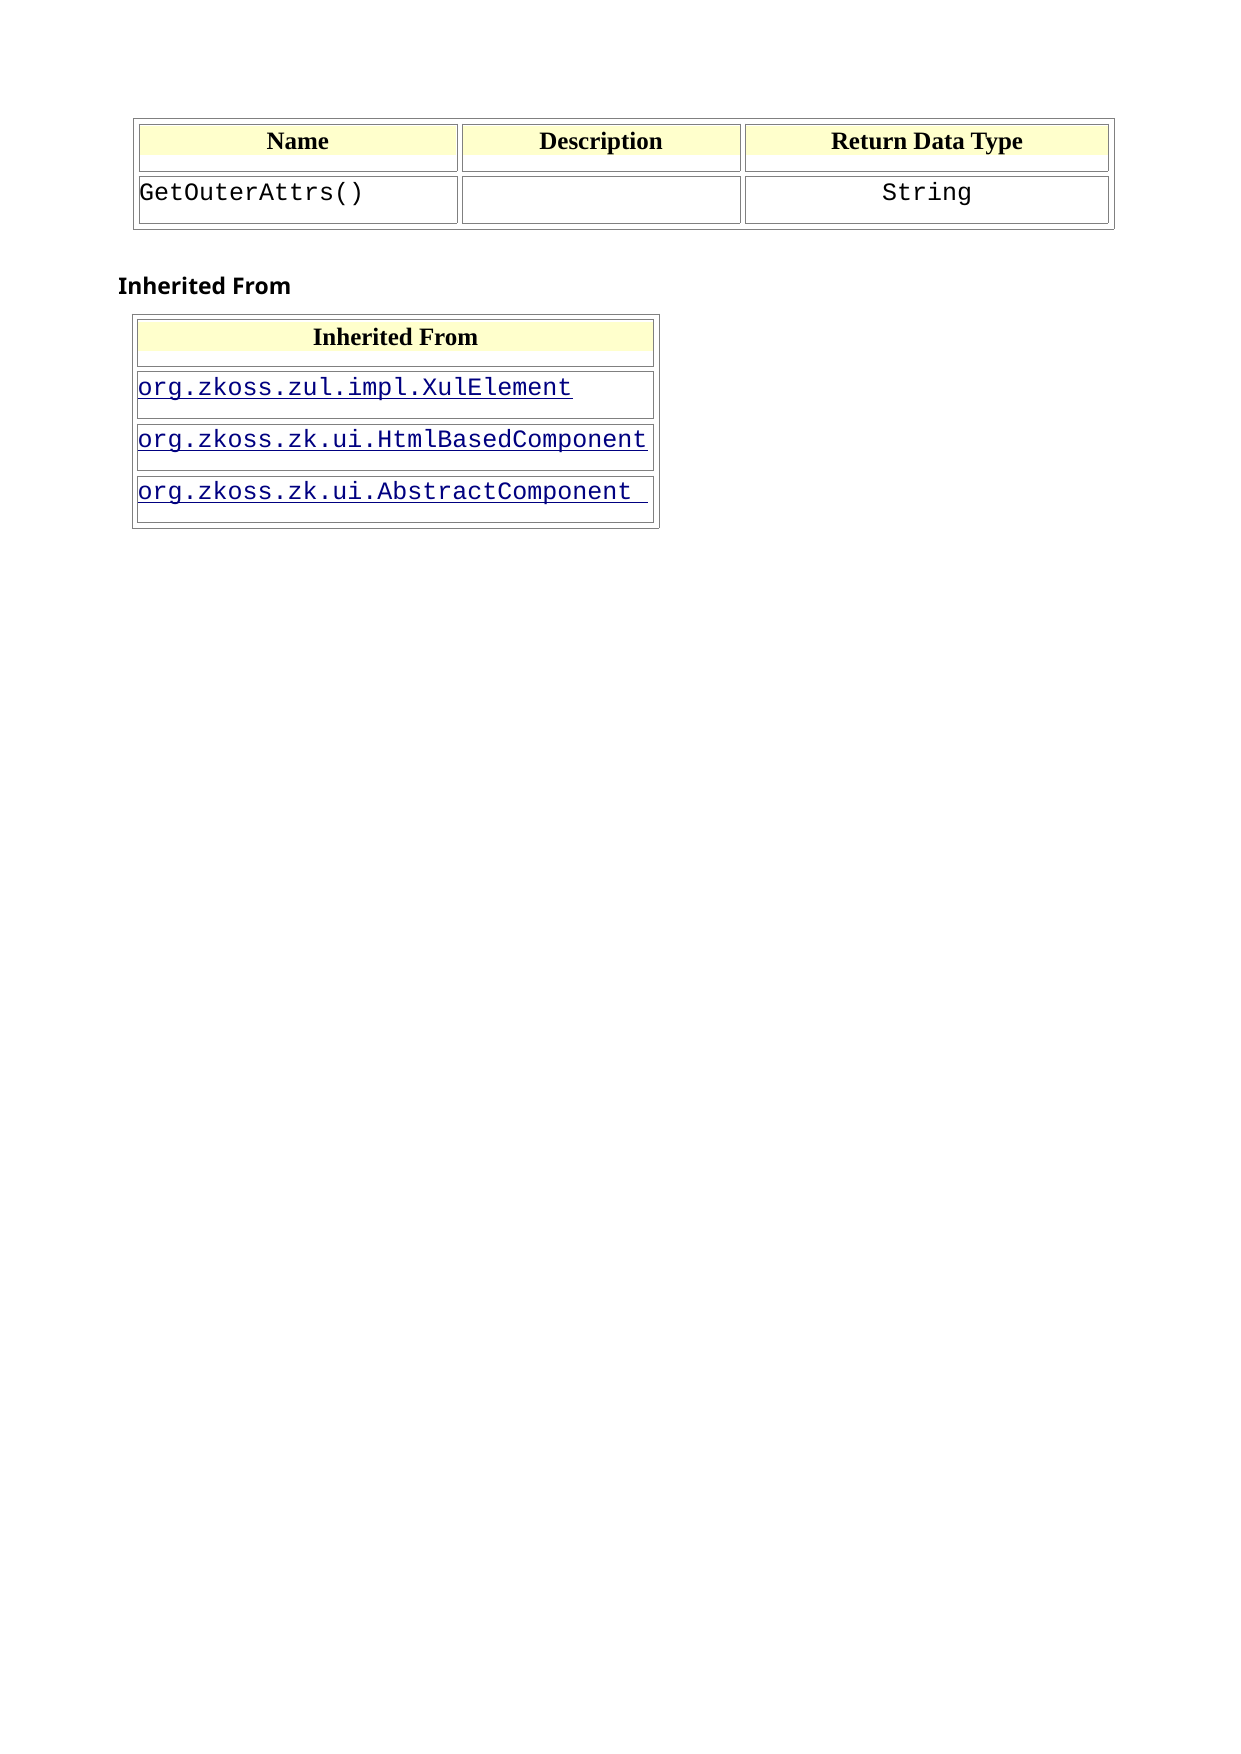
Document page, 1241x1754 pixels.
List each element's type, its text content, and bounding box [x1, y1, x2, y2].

table_header Inherited From [134, 315, 656, 366]
table_cell org.zkoss.zk.ui.HtmlBasedComponent [134, 418, 656, 470]
table_cell GetOuterAttrs() [136, 171, 459, 223]
table_header Return Data Type [743, 119, 1111, 171]
table_cell [463, 177, 740, 223]
table_cell String [743, 171, 1111, 223]
table_cell [459, 171, 743, 223]
table_cell org.zkoss.zk.ui.AbstractComponent [134, 470, 656, 522]
text Inherited From [118, 270, 1122, 301]
table_header Name [136, 119, 459, 171]
table_header Description [459, 119, 743, 171]
table_cell org.zkoss.zul.impl.XulElement [134, 366, 656, 418]
